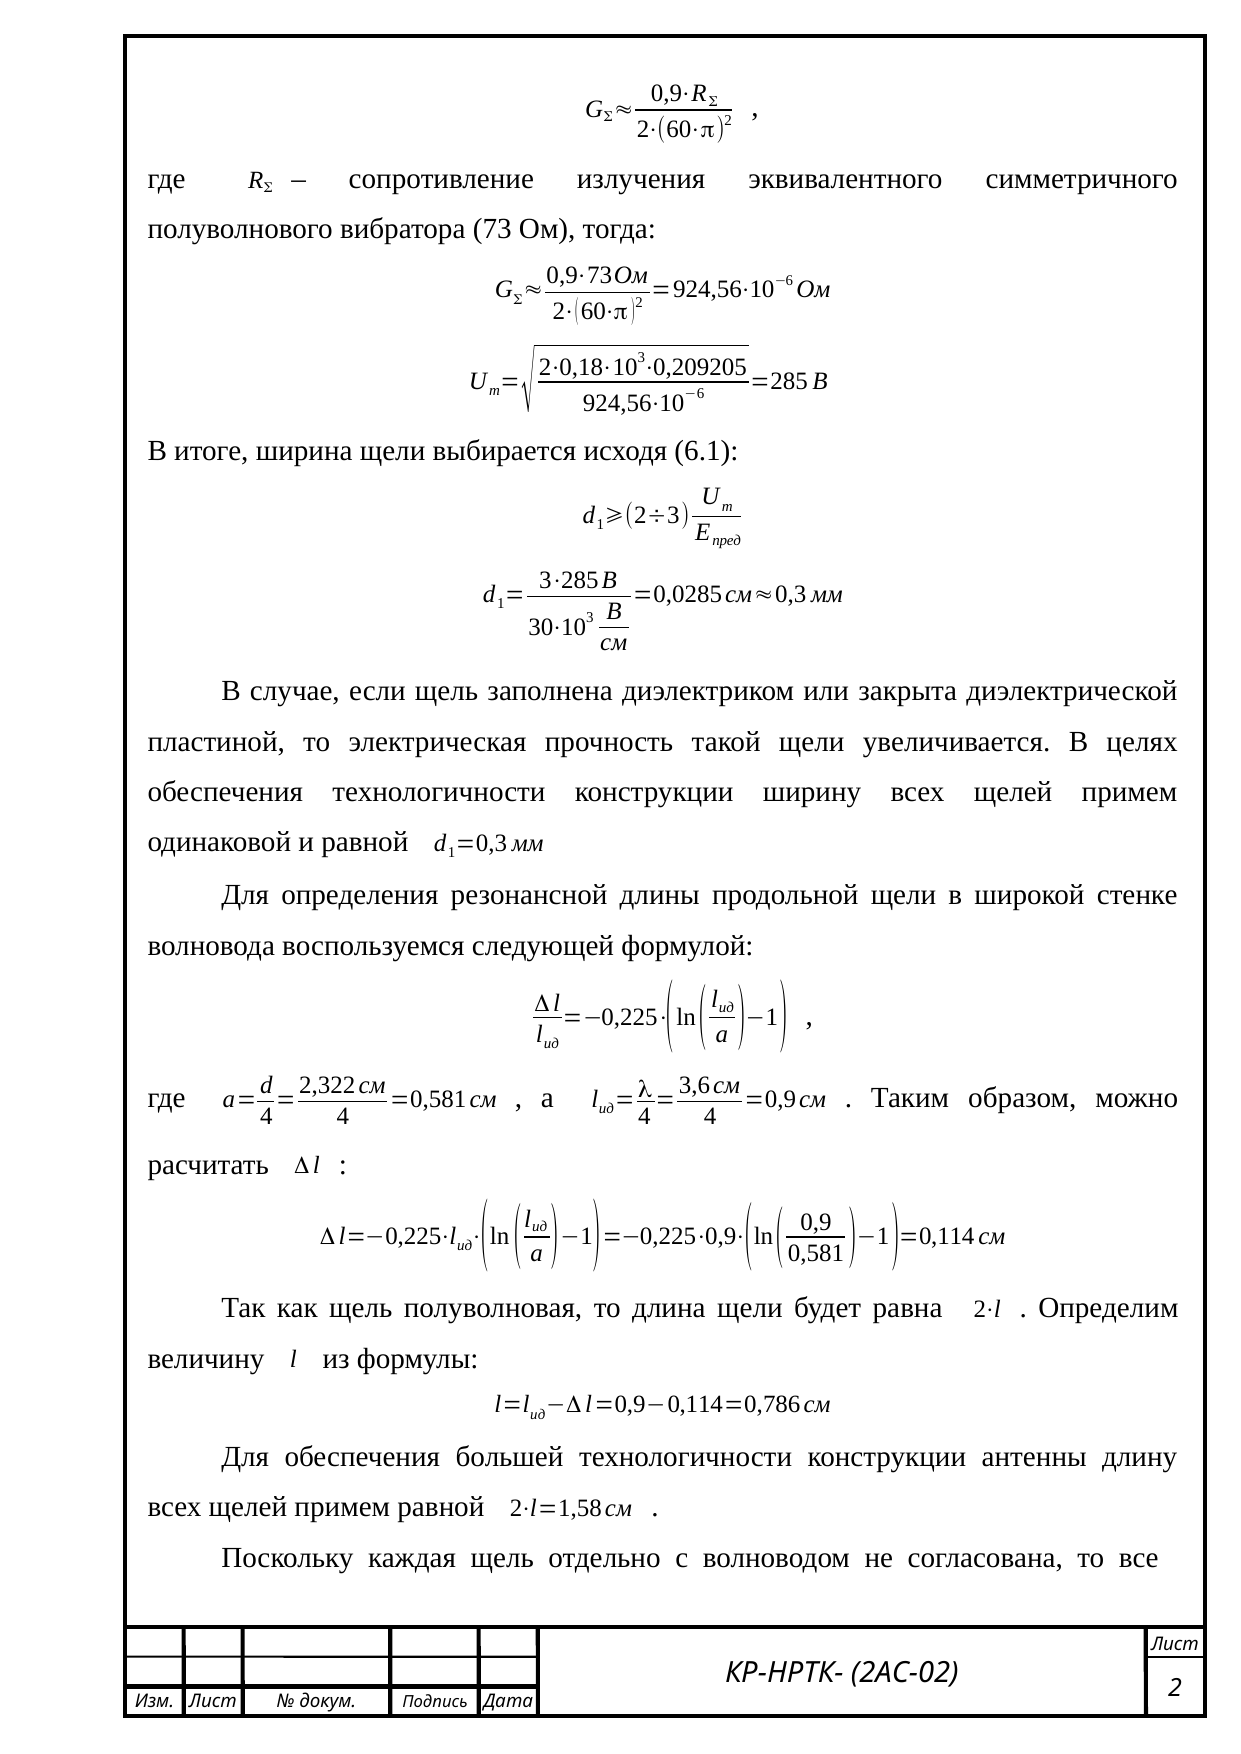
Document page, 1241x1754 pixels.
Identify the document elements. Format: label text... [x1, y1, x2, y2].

text где – сопротивление излучения эквивалентного симметричного полуволнового вибратора (73 Ом), тогда: [147, 161, 1178, 245]
text , [147, 80, 1178, 144]
text В итоге, ширина щели выбирается исходя (6.1): [147, 433, 1178, 466]
text Для обеспечения большей технологичности конструкции антенны длину всех щелей примем равной . [147, 1439, 1178, 1523]
text где , а . Таким образом, можно расчитать : [147, 1071, 1178, 1181]
text , [147, 978, 1178, 1054]
text Так как щель полуволновая, то длина щели будет равна . Определим величину из формулы: [147, 1291, 1178, 1374]
text Поскольку каждая щель отдельно с волноводом не согласована, то все [147, 1540, 1178, 1573]
text В случае, если щель заполнена диэлектриком или закрыта диэлектрической пластиной, то электрическая прочность такой щели увеличивается. В целях обеспечения технологичности конструкции ширину всех щелей примем одинаковой и равной [147, 673, 1178, 861]
text Для определения резонансной длины продольной щели в широкой стенке волновода воспользуемся следующей формулой: [147, 877, 1178, 961]
